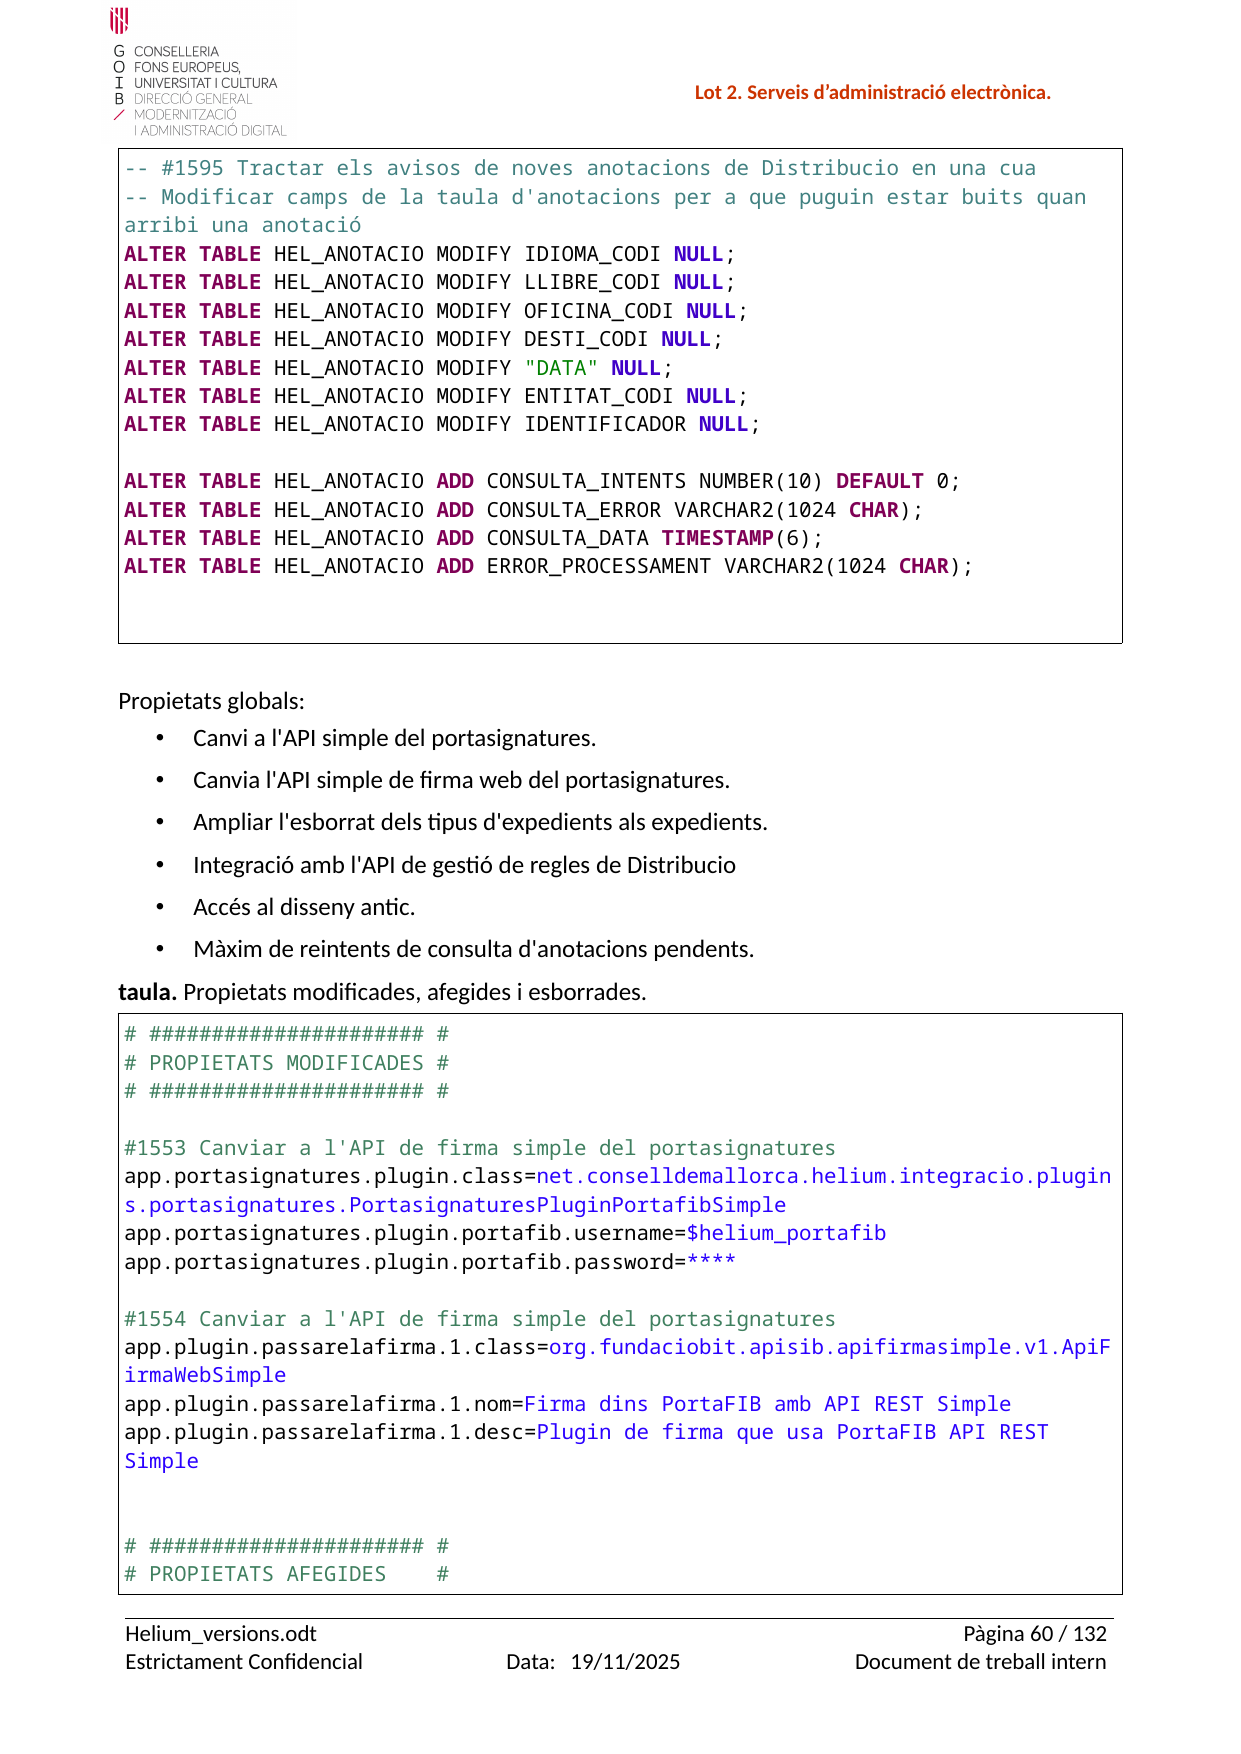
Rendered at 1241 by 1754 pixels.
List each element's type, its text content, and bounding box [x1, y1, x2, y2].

list Ampliar l'esborrat dels tipus d'expedients als expedients. [156, 806, 1122, 837]
table_header -- #1595 Tractar els avisos de noves anotacions de Distribucio en una cua -- Modificar camps de la taula d'anotacions per a que puguin estar buits quan arribi una anotació ALTER TABLE HEL_ANOTACIO MODIFY IDIOMA_CODI NULL; ALTER TABLE HEL_ANOTACIO MODIFY LLIBRE_CODI NULL; ALTER TABLE HEL_ANOTACIO MODIFY OFICINA_CODI NULL; ALTER TABLE HEL_ANOTACIO MODIFY DESTI_CODI NULL; ALTER TABLE HEL_ANOTACIO MODIFY "DATA" NULL; ALTER TABLE HEL_ANOTACIO MODIFY ENTITAT_CODI NULL; ALTER TABLE HEL_ANOTACIO MODIFY IDENTIFICADOR NULL; ALTER TABLE HEL_ANOTACIO ADD CONSULTA_INTENTS NUMBER(10) DEFAULT 0; ALTER TABLE HEL_ANOTACIO ADD CONSULTA_ERROR VARCHAR2(1024 CHAR); ALTER TABLE HEL_ANOTACIO ADD CONSULTA_DATA TIMESTAMP(6); ALTER TABLE HEL_ANOTACIO ADD ERROR_PROCESSAMENT VARCHAR2(1024 CHAR); [119, 149, 1122, 643]
table_header # ###################### # # PROPIETATS MODIFICADES # # ###################### # #1553 Canviar a l'API de firma simple del portasignatures app.portasignatures.plugin.class=net.conselldemallorca.helium.integracio.plugins.portasignatures.PortasignaturesPluginPortafibSimple app.portasignatures.plugin.portafib.username=$helium_portafib app.portasignatures.plugin.portafib.password=**** #1554 Canviar a l'API de firma simple del portasignatures app.plugin.passarelafirma.1.class=org.fundaciobit.apisib.apifirmasimple.v1.ApiFirmaWebSimple app.plugin.passarelafirma.1.nom=Firma dins PortaFIB amb API REST Simple app.plugin.passarelafirma.1.desc=Plugin de firma que usa PortaFIB API REST Simple # ###################### # # PROPIETATS AFEGIDES # [119, 1014, 1122, 1594]
picture [100, 0, 297, 144]
list Integració amb l'API de gestió de regles de Distribucio [156, 849, 1122, 879]
list Accés al disseny antic. [156, 891, 1122, 922]
list Canvia l'API simple de firma web del portasignatures. [156, 764, 1122, 794]
text Propietats globals: [118, 685, 1122, 716]
list Màxim de reintents de consulta d'anotacions pendents. [156, 934, 1122, 964]
list Canvi a l'API simple del portasignatures. [156, 722, 1122, 752]
text taula. Propietats modificades, afegides i esborrades. [118, 976, 1122, 1007]
